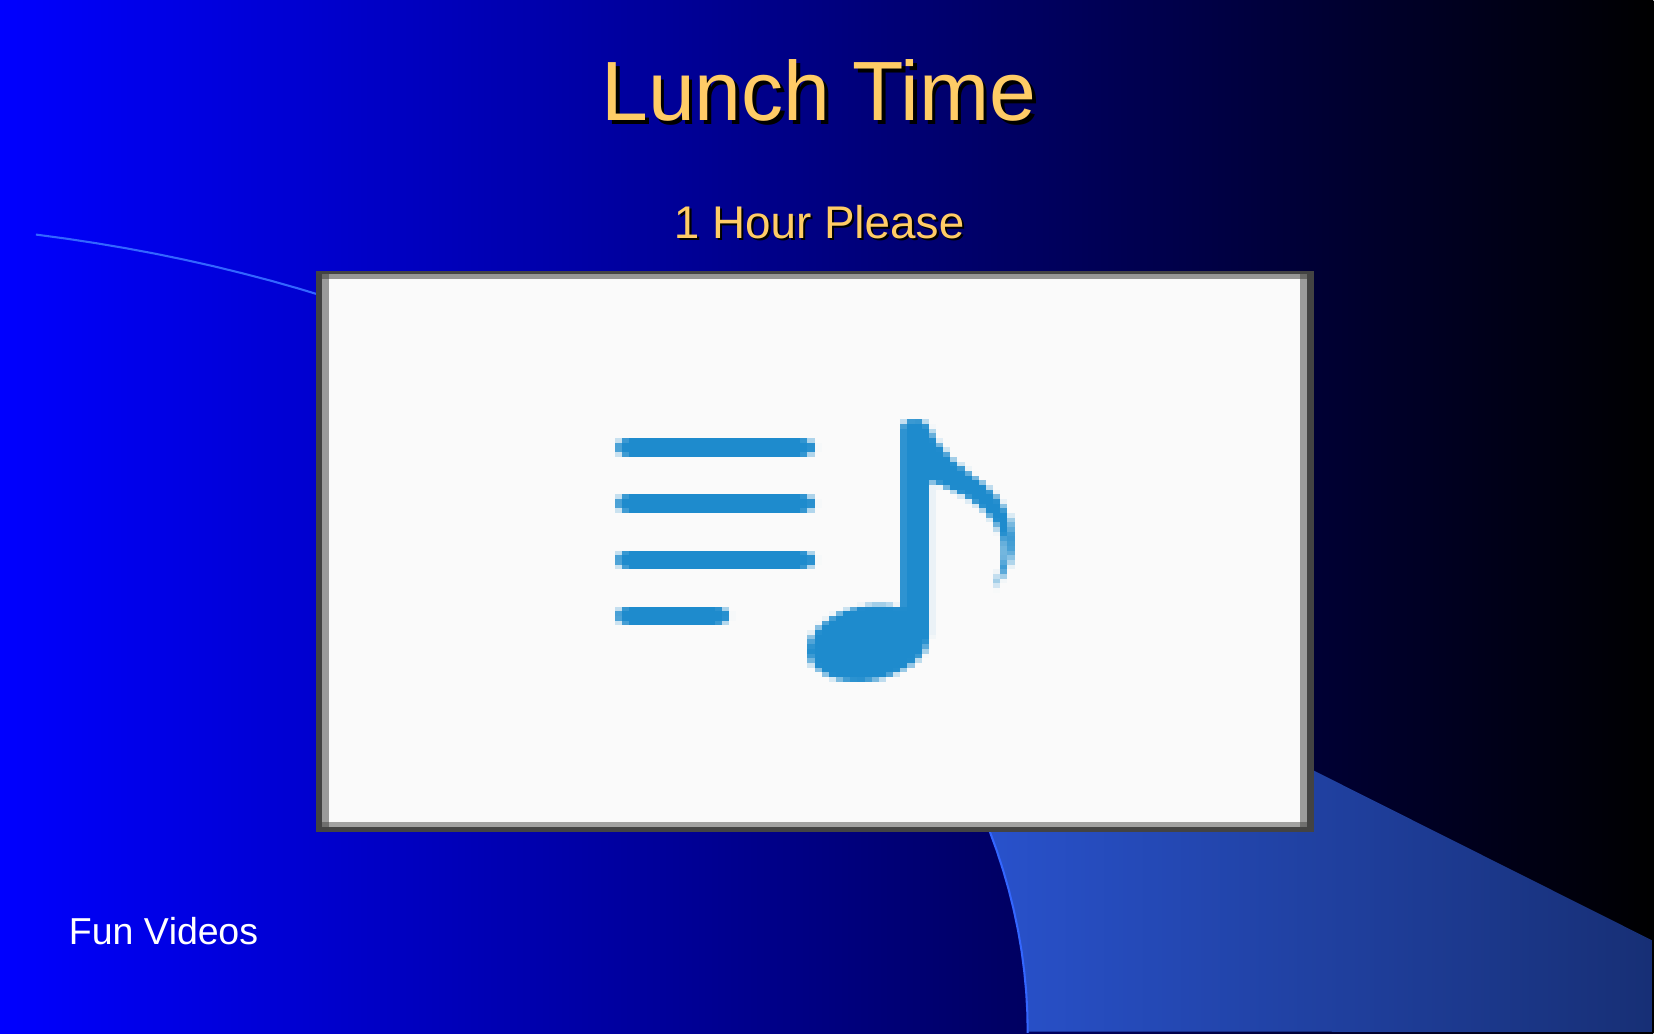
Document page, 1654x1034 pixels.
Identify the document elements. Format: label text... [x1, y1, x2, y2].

title Lunch Time 1 Hour Please [117, 28, 1522, 256]
text_box [315, 270, 1315, 833]
text_box Fun Videos [54, 900, 274, 971]
